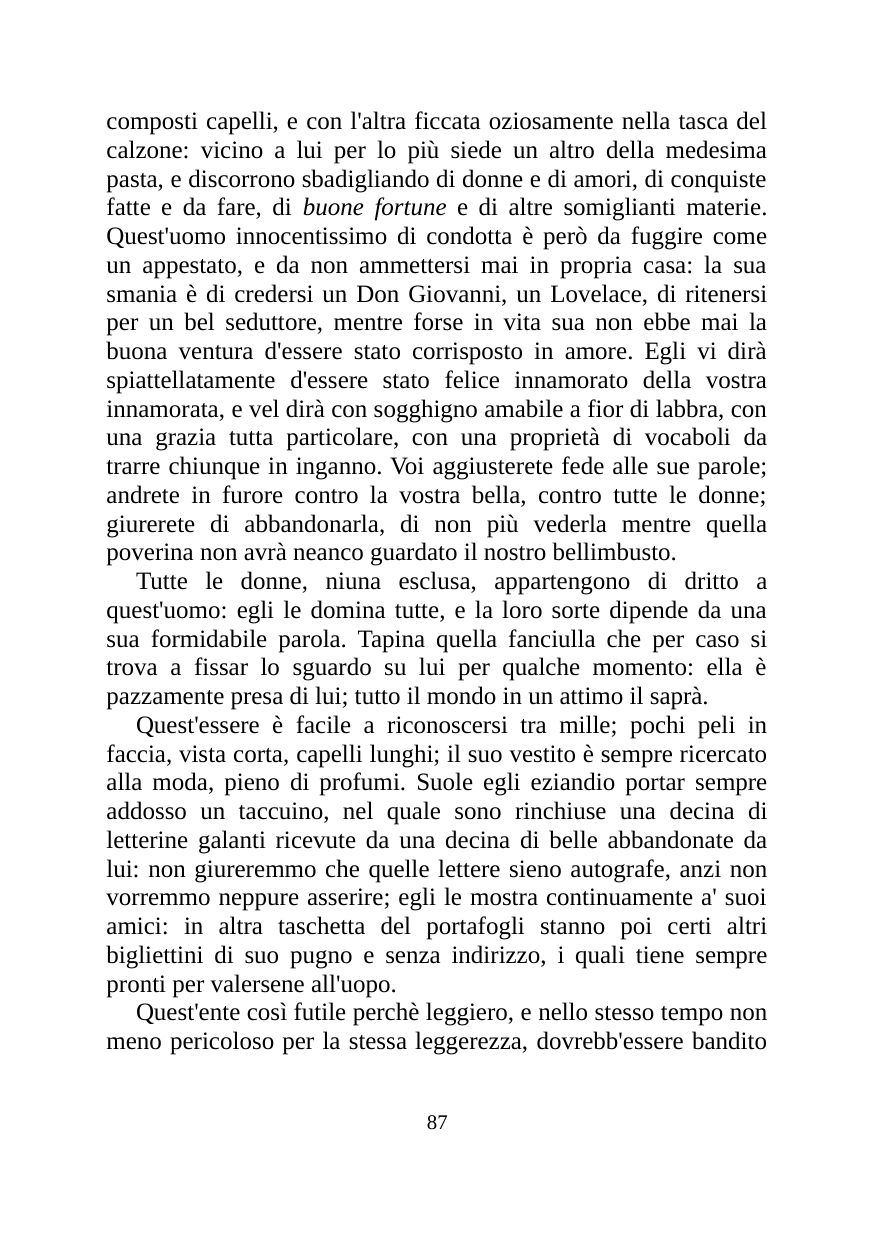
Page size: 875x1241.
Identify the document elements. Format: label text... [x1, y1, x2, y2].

text Tutte le donne, niuna esclusa, appartengono di dritto a quest'uomo: egli le domina tutte, e la loro sorte dipende da una sua formidabile parola. Tapina quella fanciulla che per caso si trova a fissar lo sguardo su lui per qualche momento: ella è pazzamente presa di lui; tutto il mondo in un attimo il saprà. [106, 566, 768, 710]
text Quest'essere è facile a riconoscersi tra mille; pochi peli in faccia, vista corta, capelli lunghi; il suo vestito è sempre ricercato alla moda, pieno di profumi. Suole egli eziandio portar sempre addosso un taccuino, nel quale sono rinchiuse una decina di letterine galanti ricevute da una decina di belle abbandonate da lui: non giureremmo che quelle lettere sieno autografe, anzi non vorremmo neppure asserire; egli le mostra continuamente a' suoi amici: in altra taschetta del portafogli stanno poi certi altri bigliettini di suo pugno e senza indirizzo, i quali tiene sempre pronti per valersene all'uopo. [106, 710, 768, 997]
text composti capelli, e con l'altra ficcata oziosamente nella tasca del calzone: vicino a lui per lo più siede un altro della medesima pasta, e discorrono sbadigliando di donne e di amori, di conquiste fatte e da fare, di buone fortune e di altre somiglianti materie. Quest'uomo innocentissimo di condotta è però da fuggire come un appestato, e da non ammettersi mai in propria casa: la sua smania è di credersi un Don Giovanni, un Lovelace, di ritenersi per un bel seduttore, mentre forse in vita sua non ebbe mai la buona ventura d'essere stato corrisposto in amore. Egli vi dirà spiattellatamente d'essere stato felice innamorato della vostra innamorata, e vel dirà con sogghigno amabile a fior di labbra, con una grazia tutta particolare, con una proprietà di vocaboli da trarre chiunque in inganno. Voi aggiusterete fede alle sue parole; andrete in furore contro la vostra bella, contro tutte le donne; giurerete di abbandonarla, di non più vederla mentre quella poverina non avrà neanco guardato il nostro bellimbusto. [106, 106, 768, 566]
text Quest'ente così futile perchè leggiero, e nello stesso tempo non meno pericoloso per la stessa leggerezza, dovrebb'essere bandito [106, 997, 768, 1055]
